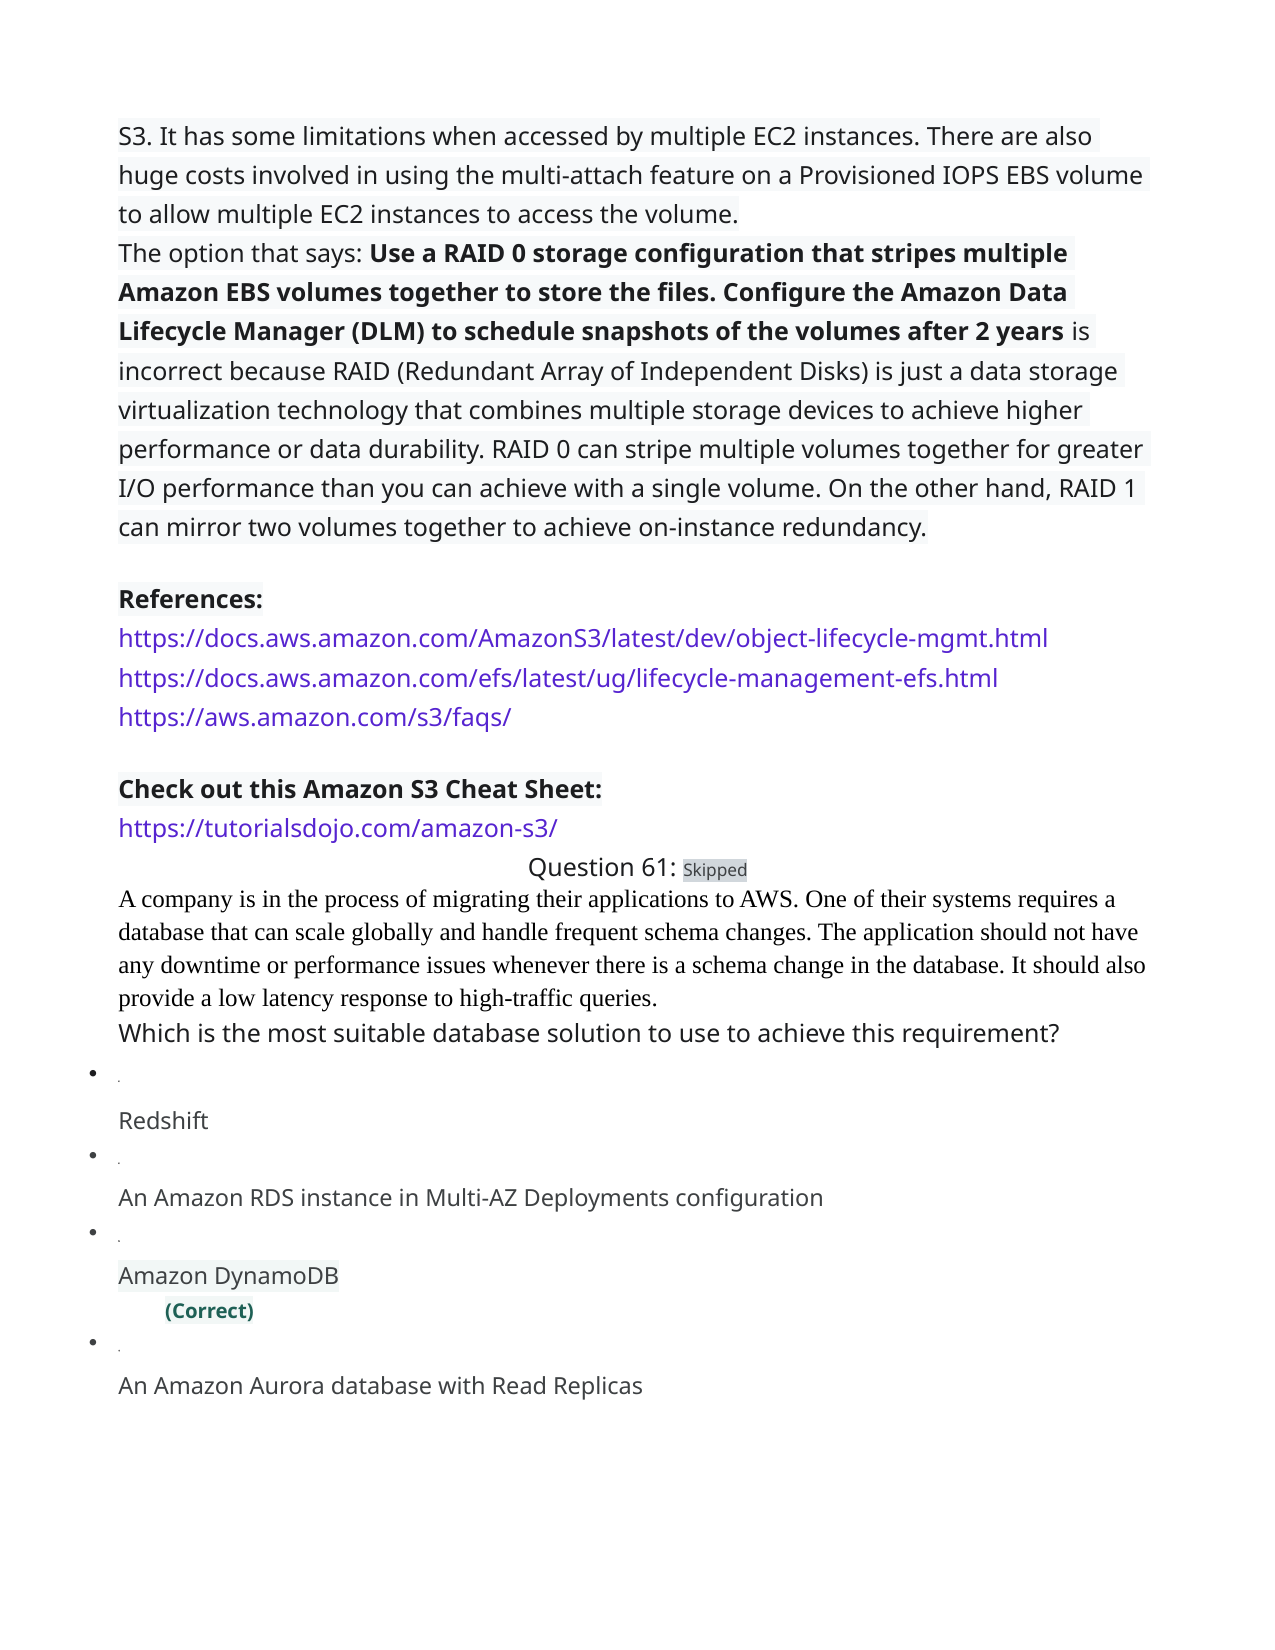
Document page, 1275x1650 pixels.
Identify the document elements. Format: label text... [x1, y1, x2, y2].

list ​ [118, 1218, 1157, 1247]
text Check out this Amazon S3 Cheat Sheet: [118, 772, 1157, 806]
text https://docs.aws.amazon.com/AmazonS3/latest/dev/object-lifecycle-mgmt.html [118, 621, 1157, 655]
list Redshift [118, 1104, 1157, 1136]
list ​ [118, 1328, 1157, 1357]
text The option that says: Use a RAID 0 storage configuration that stripes multiple Amazon EBS volumes together to store the files. Configure the Amazon Data Lifecycle Manager (DLM) to schedule snapshots of the volumes after 2 years is incorrect because RAID (Redundant Array of Independent Disks) is just a data storage virtualization technology that combines multiple storage devices to achieve higher performance or data durability. RAID 0 can stripe multiple volumes together for greater I/O performance than you can achieve with a single volume. On the other hand, RAID 1 can mirror two volumes together to achieve on-instance redundancy. [118, 236, 1157, 544]
list ​ [118, 1055, 1157, 1089]
text A company is in the process of migrating their applications to AWS. One of their systems requires a database that can scale globally and handle frequent schema changes. The application should not have any downtime or performance issues whenever there is a schema change in the database. It should also provide a low latency response to high-traffic queries. [118, 884, 1157, 1012]
text References: [118, 582, 1157, 616]
text S3. It has some limitations when accessed by multiple EC2 instances. There are also huge costs involved in using the multi-attach feature on a Provisioned IOPS EBS volume to allow multiple EC2 instances to access the volume. [118, 118, 1157, 231]
list ​ [118, 1141, 1157, 1169]
text https://docs.aws.amazon.com/efs/latest/ug/lifecycle-management-efs.html [118, 660, 1157, 694]
text Which is the most suitable database solution to use to achieve this requirement? [118, 1016, 1157, 1050]
list An Amazon RDS instance in Multi-AZ Deployments configuration [118, 1182, 1157, 1214]
text https://aws.amazon.com/s3/faqs/ [118, 699, 1157, 733]
list Amazon DynamoDB [118, 1259, 1157, 1292]
list An Amazon Aurora database with Read Replicas [118, 1369, 1157, 1401]
text Question 61: Skipped [118, 850, 1157, 884]
text https://tutorialsdojo.com/amazon-s3/ [118, 811, 1157, 845]
list (Correct) [165, 1296, 1157, 1324]
